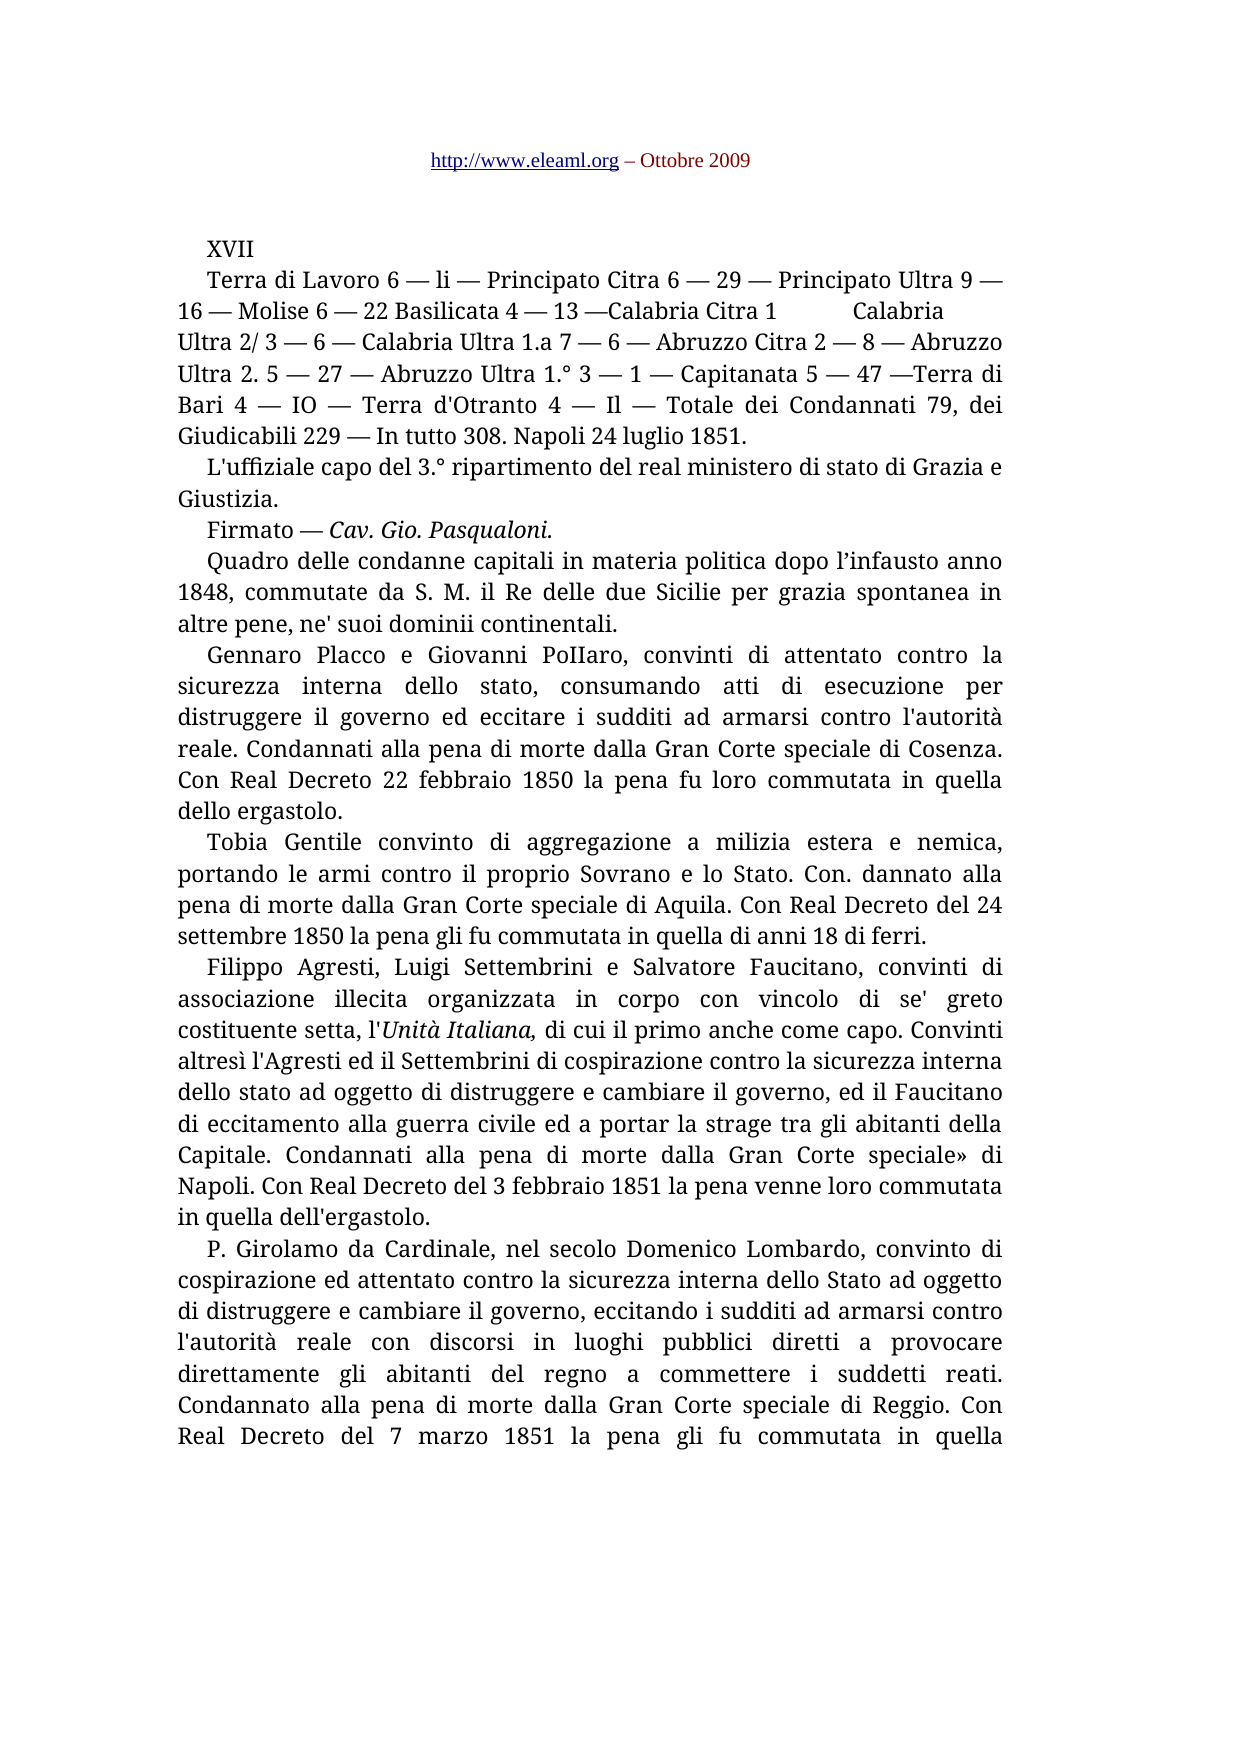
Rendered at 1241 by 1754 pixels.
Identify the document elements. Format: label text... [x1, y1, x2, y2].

text Firmato — Cav. Gio. Pasqualoni. [177, 514, 1004, 545]
text P. Girolamo da Cardinale, nel secolo Domenico Lombardo, convinto di cospirazione ed attentato contro la sicurezza interna dello Stato ad oggetto di distruggere e cambiare il governo, eccitando i sudditi ad armarsi contro l'autorità reale con discorsi in luoghi pubblici diretti a provocare direttamente gli abitanti del regno a commettere i suddetti reati. Condannato alla pena di morte dalla Gran Corte speciale di Reggio. Con Real Decreto del 7 marzo 1851 la pena gli fu commutata in quella [177, 1232, 1004, 1451]
text Terra di Lavoro 6 — li — Principato Citra 6 — 29 — Principato Ultra 9 — 16 — Molise 6 — 22 Basilicata 4 — 13 —Calabria Citra 1 Calabria Ultra 2/ 3 — 6 — Calabria Ultra 1.a 7 — 6 — Abruzzo Citra 2 — 8 — Abruzzo Ultra 2. 5 — 27 — Abruzzo Ultra 1.° 3 — 1 — Capitanata 5 — 47 —Terra di Bari 4 — IO — Terra d'Otranto 4 — Il — Totale dei Condannati 79, dei Giudicabili 229 — In tutto 308. Napoli 24 luglio 1851. [177, 264, 1004, 451]
text Filippo Agresti, Luigi Settembrini e Salvatore Faucitano, convinti di associazione illecita organizzata in corpo con vincolo di se' greto costituente setta, l'Unità Italiana, di cui il primo anche come capo. Convinti altresì l'Agresti ed il Settembrini di cospirazione contro la sicurezza interna dello stato ad oggetto di distruggere e cambiare il governo, ed il Faucitano di eccitamento alla guerra civile ed a portar la strage tra gli abitanti della Capitale. Condannati alla pena di morte dalla Gran Corte speciale» di Napoli. Con Real Decreto del 3 febbraio 1851 la pena venne loro commutata in quella dell'ergastolo. [177, 951, 1004, 1232]
text Quadro delle condanne capitali in materia politica dopo l’infausto anno 1848, commutate da S. M. il Re delle due Sicilie per grazia spontanea in altre pene, ne' suoi dominii continentali. [177, 545, 1004, 639]
text Gennaro Placco e Giovanni PoIIaro, convinti di attentato contro la sicurezza interna dello stato, consumando atti di esecuzione per distruggere il governo ed eccitare i sudditi ad armarsi contro l'autorità reale. Condannati alla pena di morte dalla Gran Corte speciale di Cosenza. Con Real Decreto 22 febbraio 1850 la pena fu loro commutata in quella dello ergastolo. [177, 639, 1004, 826]
text XVII [177, 232, 1004, 264]
text L'uffiziale capo del 3.° ripartimento del real ministero di stato di Grazia e Giustizia. [177, 451, 1004, 514]
text Tobia Gentile convinto di aggregazione a milizia estera e nemica, portando le armi contro il proprio Sovrano e lo Stato. Con. dannato alla pena di morte dalla Gran Corte speciale di Aquila. Con Real Decreto del 24 settembre 1850 la pena gli fu commutata in quella di anni 18 di ferri. [177, 826, 1004, 951]
